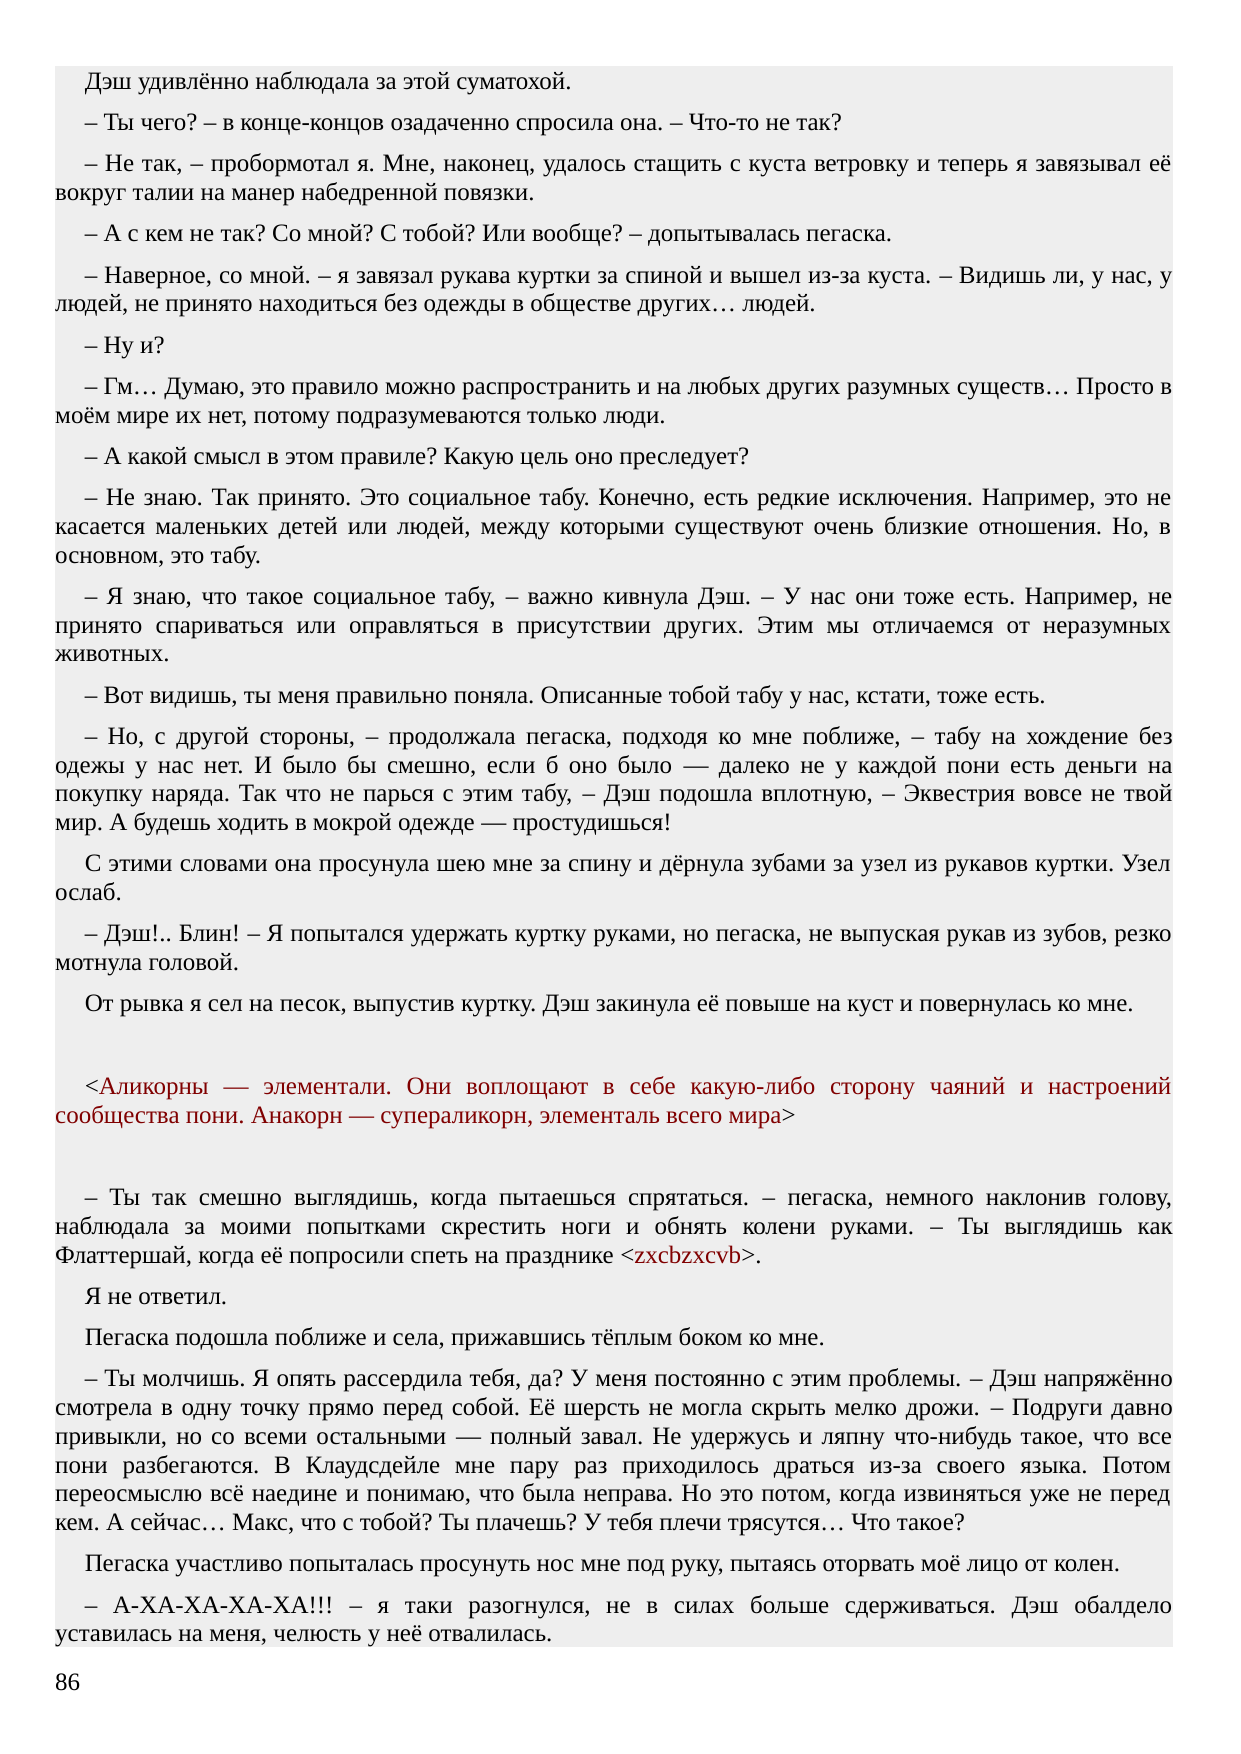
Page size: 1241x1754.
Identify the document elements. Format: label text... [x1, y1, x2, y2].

text – Ты чего? – в конце-концов озадаченно спросила она. – Что-то не так? [55, 107, 1173, 136]
text Пегаска подошла поближе и села, прижавшись тёплым боком ко мне. [55, 1322, 1173, 1351]
text – Ты так смешно выглядишь, когда пытаешься спрятаться. – пегаска, немного наклонив голову, наблюдала за моими попытками скрестить ноги и обнять колени руками. – Ты выглядишь как Флаттершай, когда её попросили спеть на празднике <zxcbzxcvb>. [55, 1182, 1173, 1268]
text – А какой смысл в этом правиле? Какую цель оно преследует? [55, 441, 1173, 470]
text – Гм… Думаю, это правило можно распространить и на любых других разумных существ… Просто в моём мире их нет, потому подразумеваются только люди. [55, 371, 1173, 428]
text – Ну и? [55, 330, 1173, 358]
text – Наверное, со мной. – я завязал рукава куртки за спиной и вышел из-за куста. – Видишь ли, у нас, у людей, не принято находиться без одежды в обществе других… людей. [55, 260, 1173, 317]
text – Не знаю. Так принято. Это социальное табу. Конечно, есть редкие исключения. Например, это не касается маленьких детей или людей, между которыми существуют очень близкие отношения. Но, в основном, это табу. [55, 482, 1173, 568]
text – Но, с другой стороны, – продолжала пегаска, подходя ко мне поближе, – табу на хождение без одежы у нас нет. И было бы смешно, если б оно было — далеко не у каждой пони есть деньги на покупку наряда. Так что не парься с этим табу, – Дэш подошла вплотную, – Эквестрия вовсе не твой мир. А будешь ходить в мокрой одежде — простудишься! [55, 721, 1173, 836]
text Пегаска участливо попыталась просунуть нос мне под руку, пытаясь оторвать моё лицо от колен. [55, 1548, 1173, 1577]
text – А-ХА-ХА-ХА-ХА!!! – я таки разогнулся, не в силах больше сдерживаться. Дэш обалдело уставилась на меня, челюсть у неё отвалилась. [55, 1590, 1173, 1647]
text – А с кем не так? Со мной? С тобой? Или вообще? – допытывалась пегаска. [55, 218, 1173, 247]
text – Не так, – пробормотал я. Мне, наконец, удалось стащить с куста ветровку и теперь я завязывал её вокруг талии на манер набедренной повязки. [55, 148, 1173, 206]
text Я не ответил. [55, 1281, 1173, 1310]
text От рывка я сел на песок, выпустив куртку. Дэш закинула её повыше на куст и повернулась ко мне. [55, 988, 1173, 1017]
text – Ты молчишь. Я опять рассердила тебя, да? У меня постоянно с этим проблемы. – Дэш напряжённо смотрела в одну точку прямо перед собой. Её шерсть не могла скрыть мелко дрожи. – Подруги давно привыкли, но со всеми остальными — полный завал. Не удержусь и ляпну что-нибудь такое, что все пони разбегаются. В Клаудсдейле мне пару раз приходилось драться из-за своего языка. Потом переосмыслю всё наедине и понимаю, что была неправа. Но это потом, когда извиняться уже не перед кем. А сейчас… Макс, что с тобой? Ты плачешь? У тебя плечи трясутся… Что такое? [55, 1363, 1173, 1536]
text – Вот видишь, ты меня правильно поняла. Описанные тобой табу у нас, кстати, тоже есть. [55, 680, 1173, 708]
text Дэш удивлённо наблюдала за этой суматохой. [55, 66, 1173, 95]
text С этими словами она просунула шею мне за спину и дёрнула зубами за узел из рукавов куртки. Узел ослаб. [55, 848, 1173, 906]
text <Аликорны — элементали. Они воплощают в себе какую-либо сторону чаяний и настроений сообщества пони. Анакорн — супераликорн, элементаль всего мира> [55, 1071, 1173, 1128]
text – Дэш!.. Блин! – Я попытался удержать куртку руками, но пегаска, не выпуская рукав из зубов, резко мотнула головой. [55, 918, 1173, 976]
text – Я знаю, что такое социальное табу, – важно кивнула Дэш. – У нас они тоже есть. Например, не принято спариваться или оправляться в присутствии других. Этим мы отличаемся от неразумных животных. [55, 581, 1173, 667]
